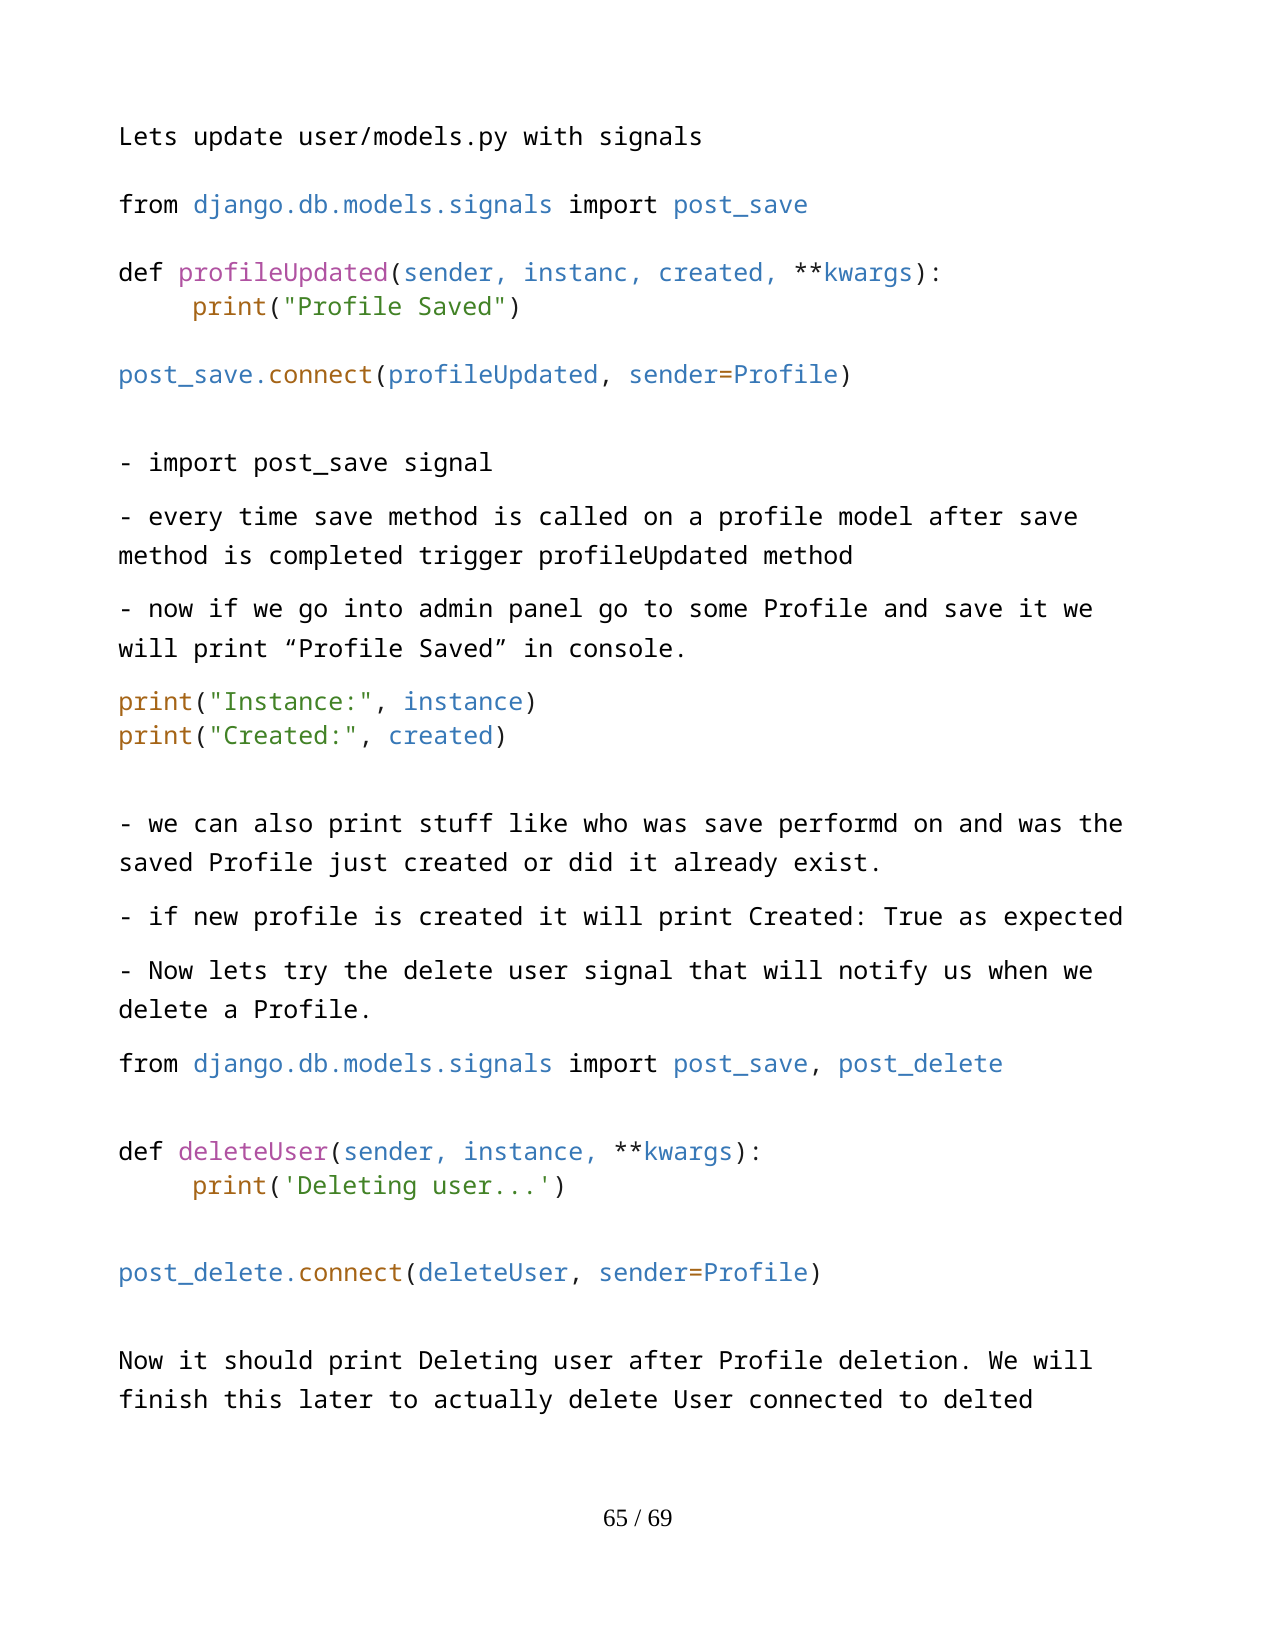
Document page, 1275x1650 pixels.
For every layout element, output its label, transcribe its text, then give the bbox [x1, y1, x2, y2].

text - we can also print stuff like who was save performd on and was the saved Profile just created or did it already exist. [118, 806, 1157, 879]
text print('Deleting user...') [118, 1167, 1157, 1201]
text print("Instance:", instance) [118, 684, 1157, 718]
text - now if we go into admin panel go to some Profile and save it we will print “Profile Saved” in console. [118, 591, 1157, 664]
text from django.db.models.signals import post_save [118, 186, 1157, 220]
text Now it should print Deleting user after Profile deletion. We will finish this later to actually delete User connected to delted [118, 1343, 1157, 1416]
text Lets update user/models.py with signals [118, 118, 1157, 152]
text - import post_save signal [118, 444, 1157, 478]
text - Now lets try the delete user signal that will notify us when we delete a Profile. [118, 952, 1157, 1026]
text - every time save method is called on a profile model after save method is completed trigger profileUpdated method [118, 498, 1157, 571]
text print("Profile Saved") [118, 288, 1157, 322]
text - if new profile is created it will print Created: True as expected [118, 899, 1157, 933]
text print("Created:", created) [118, 718, 1157, 752]
text post_delete.connect(deleteUser, sender=Profile) [118, 1255, 1157, 1289]
text def profileUpdated(sender, instanc, created, **kwargs): [118, 254, 1157, 288]
text def deleteUser(sender, instance, **kwargs): [118, 1133, 1157, 1167]
text post_save.connect(profileUpdated, sender=Profile) [118, 357, 1157, 391]
text from django.db.models.signals import post_save, post_delete [118, 1045, 1157, 1079]
